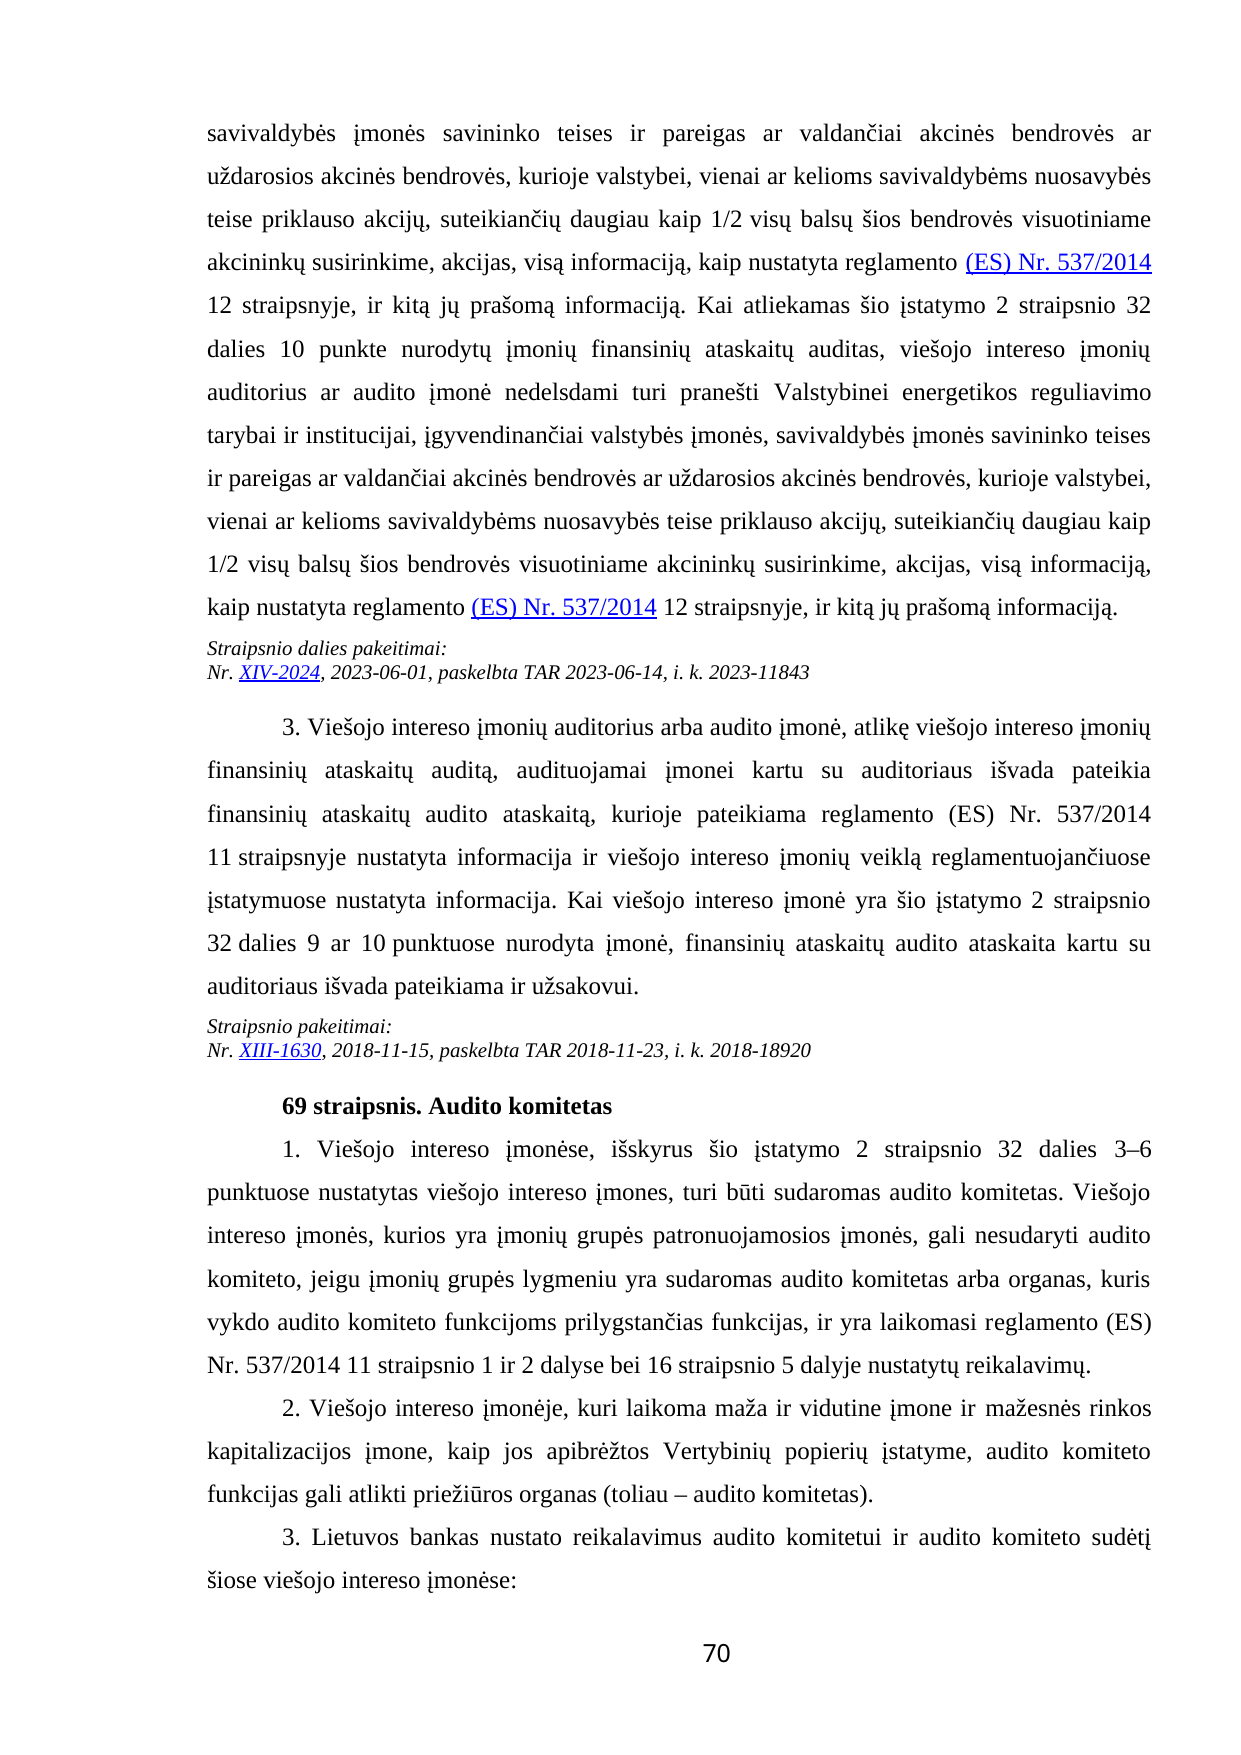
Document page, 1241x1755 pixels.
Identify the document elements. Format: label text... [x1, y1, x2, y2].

text 2. Viešojo intereso įmonėje, kuri laikoma maža ir vidutine įmone ir mažesnės rinkos kapitalizacijos įmone, kaip jos apibrėžtos Vertybinių popierių įstatyme, audito komiteto funkcijas gali atlikti priežiūros organas (toliau – audito komitetas). [207, 1393, 1152, 1508]
text 1. Viešojo intereso įmonėse, išskyrus šio įstatymo 2 straipsnio 32 dalies 3–6 punktuose nustatytas viešojo intereso įmones, turi būti sudaromas audito komitetas. Viešojo intereso įmonės, kurios yra įmonių grupės patronuojamosios įmonės, gali nesudaryti audito komiteto, jeigu įmonių grupės lygmeniu yra sudaromas audito komitetas arba organas, kuris vykdo audito komiteto funkcijoms prilygstančias funkcijas, ir yra laikomasi reglamento (ES) Nr. 537/2014 11 straipsnio 1 ir 2 dalyse bei 16 straipsnio 5 dalyje nustatytų reikalavimų. [207, 1134, 1152, 1379]
text 3. Viešojo intereso įmonių auditorius arba audito įmonė, atlikę viešojo intereso įmonių finansinių ataskaitų auditą, audituojamai įmonei kartu su auditoriaus išvada pateikia finansinių ataskaitų audito ataskaitą, kurioje pateikiama reglamento (ES) Nr. 537/2014 11 straipsnyje nustatyta informacija ir viešojo intereso įmonių veiklą reglamentuojančiuose įstatymuose nustatyta informacija. Kai viešojo intereso įmonė yra šio įstatymo 2 straipsnio 32 dalies 9 ar 10 punktuose nurodyta įmonė, finansinių ataskaitų audito ataskaita kartu su auditoriaus išvada pateikiama ir užsakovui. [207, 712, 1152, 1000]
text 69 straipsnis. Audito komitetas [207, 1091, 1152, 1120]
text Nr. XIV-2024, 2023-06-01, paskelbta TAR 2023-06-14, i. k. 2023-11843 [207, 660, 1152, 684]
text savivaldybės įmonės savininko teises ir pareigas ar valdančiai akcinės bendrovės ar uždarosios akcinės bendrovės, kurioje valstybei, vienai ar kelioms savivaldybėms nuosavybės teise priklauso akcijų, suteikiančių daugiau kaip 1/2 visų balsų šios bendrovės visuotiniame akcininkų susirinkime, akcijas, visą informaciją, kaip nustatyta reglamento (ES) Nr. 537/2014 12 straipsnyje, ir kitą jų prašomą informaciją. Kai atliekamas šio įstatymo 2 straipsnio 32 dalies 10 punkte nurodytų įmonių finansinių ataskaitų auditas, viešojo intereso įmonių auditorius ar audito įmonė nedelsdami turi pranešti Valstybinei energetikos reguliavimo tarybai ir institucijai, įgyvendinančiai valstybės įmonės, savivaldybės įmonės savininko teises ir pareigas ar valdančiai akcinės bendrovės ar uždarosios akcinės bendrovės, kurioje valstybei, vienai ar kelioms savivaldybėms nuosavybės teise priklauso akcijų, suteikiančių daugiau kaip 1/2 visų balsų šios bendrovės visuotiniame akcininkų susirinkime, akcijas, visą informaciją, kaip nustatyta reglamento (ES) Nr. 537/2014 12 straipsnyje, ir kitą jų prašomą informaciją. [207, 118, 1152, 621]
text 3. Lietuvos bankas nustato reikalavimus audito komitetui ir audito komiteto sudėtį šiose viešojo intereso įmonėse: [207, 1522, 1152, 1594]
text Nr. XIII-1630, 2018-11-15, paskelbta TAR 2018-11-23, i. k. 2018-18920 [207, 1038, 1152, 1062]
text Straipsnio pakeitimai: [207, 1014, 1152, 1038]
text Straipsnio dalies pakeitimai: [207, 636, 1152, 660]
